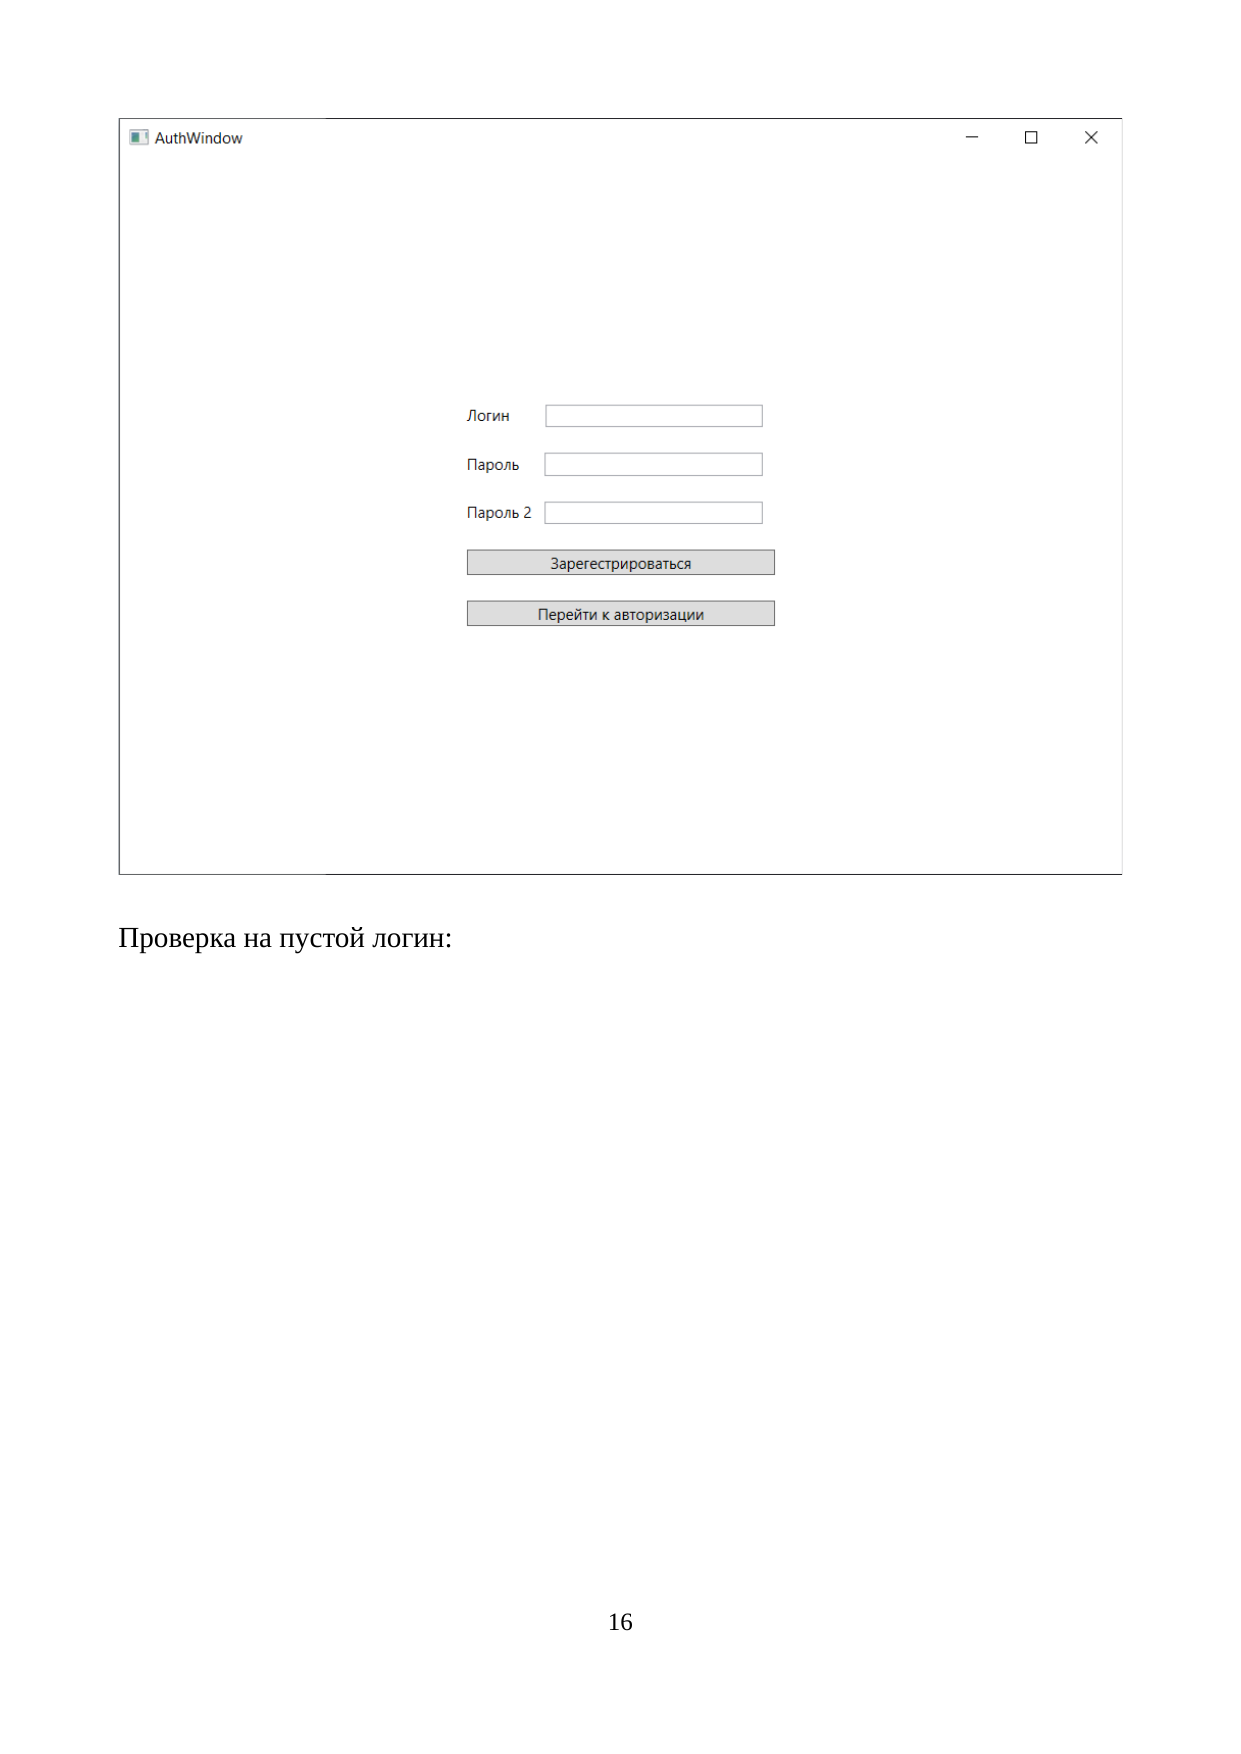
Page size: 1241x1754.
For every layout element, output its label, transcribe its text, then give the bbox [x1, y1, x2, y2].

text Проверка на пустой логин: [118, 921, 1122, 954]
picture [118, 118, 1123, 875]
